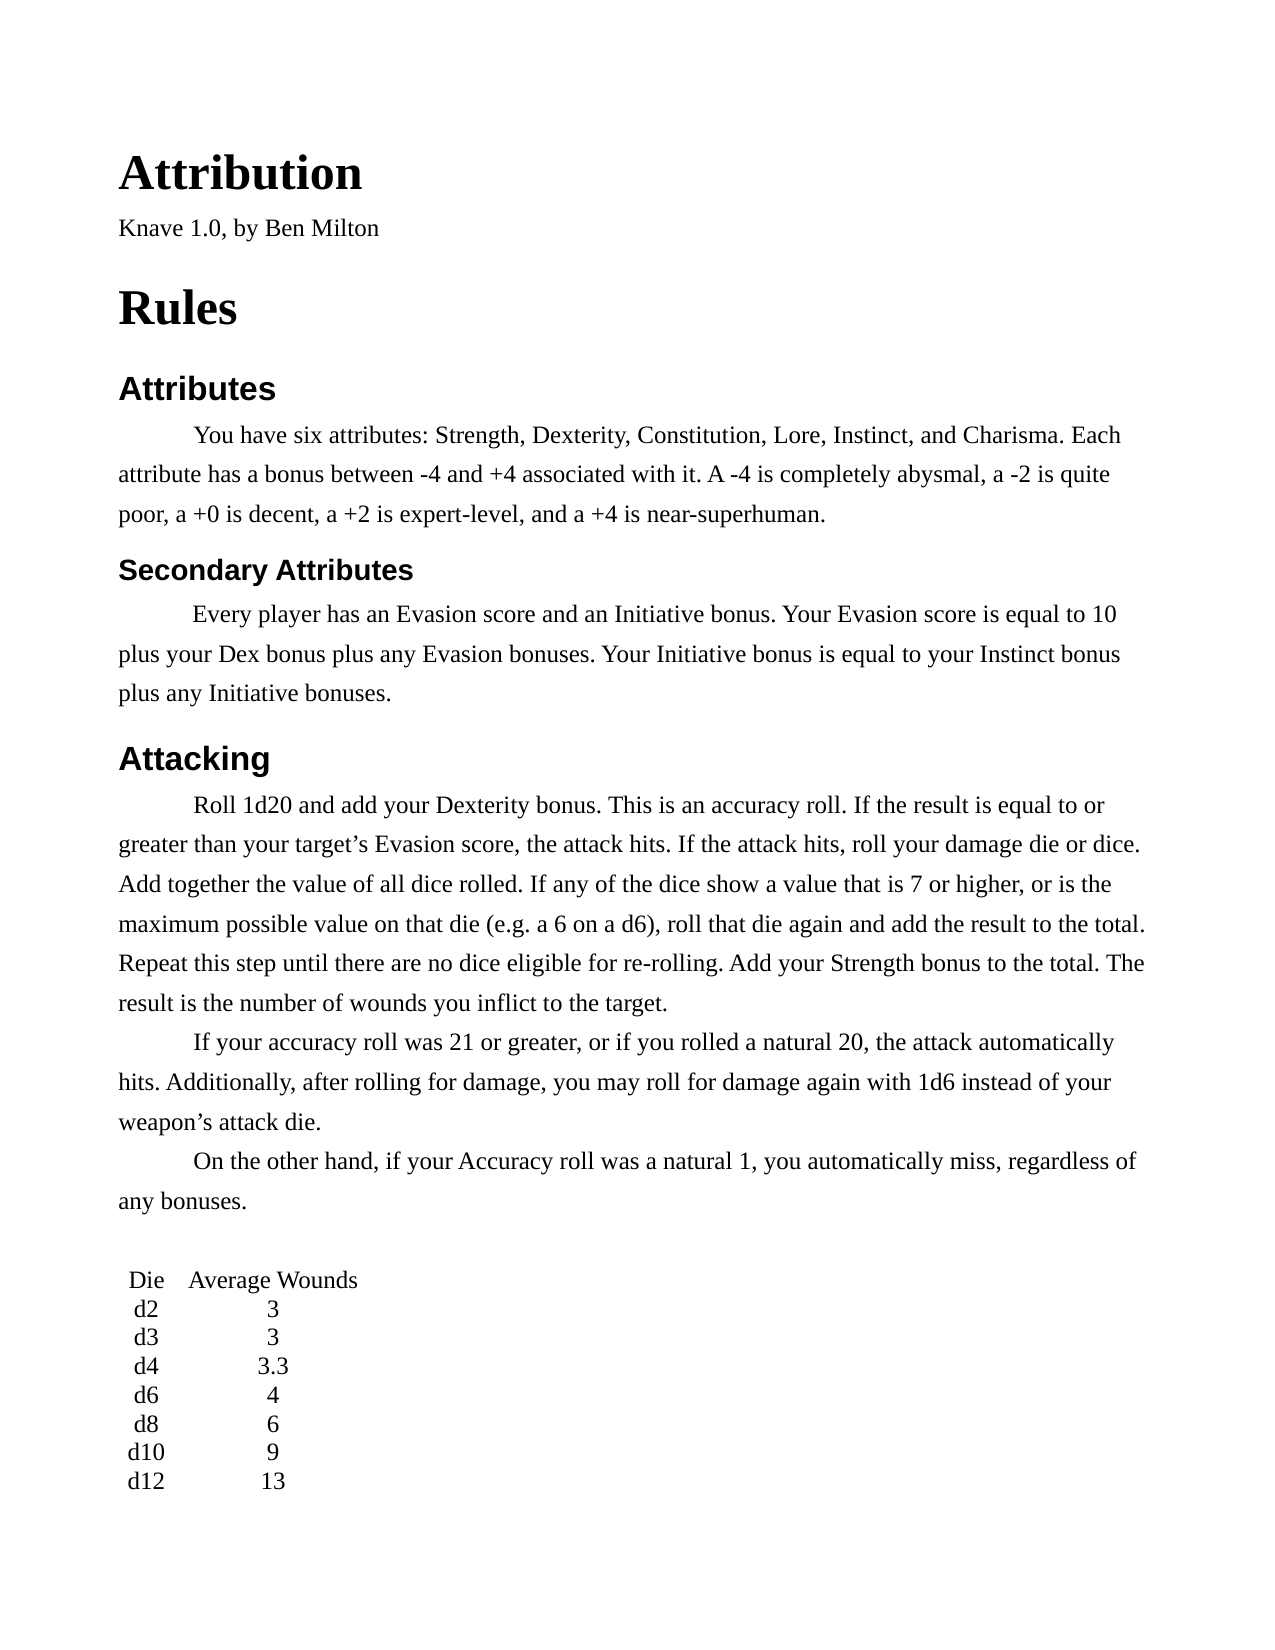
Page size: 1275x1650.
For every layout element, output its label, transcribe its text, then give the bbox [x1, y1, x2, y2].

text Roll 1d20 and add your Dexterity bonus. This is an accuracy roll. If the result is equal to or greater than your target’s Evasion score, the attack hits. If the attack hits, roll your damage die or dice. Add together the value of all dice rolled. If any of the dice show a value that is 7 or higher, or is the maximum possible value on that die (e.g. a 6 on a d6), roll that die again and add the result to the total. Repeat this step until there are no dice eligible for re-rolling. Add your Strength bonus to the total. The result is the number of wounds you inflict to the target. [118, 790, 1157, 1017]
table_cell d4 [118, 1351, 174, 1380]
subtitle Attacking [118, 739, 1157, 777]
text Knave 1.0, by Ben Milton [118, 213, 1157, 242]
text On the other hand, if your Accuracy roll was a natural 1, you automatically miss, regardless of any bonuses. [118, 1146, 1157, 1214]
text If your accuracy roll was 21 or greater, or if you rolled a natural 20, the attack automatically hits. Additionally, after rolling for damage, you may roll for damage again with 1d6 instead of your weapon’s attack die. [118, 1027, 1157, 1135]
text Every player has an Evasion score and an Initiative bonus. Your Evasion score is equal to 10 plus your Dex bonus plus any Evasion bonuses. Your Initiative bonus is equal to your Instinct bonus plus any Initiative bonuses. [118, 599, 1157, 707]
table_cell 3.3 [174, 1351, 371, 1380]
subtitle Attributes [118, 368, 1157, 407]
table_cell 3 [174, 1323, 371, 1351]
table_cell 9 [174, 1438, 371, 1466]
table_cell 4 [174, 1380, 371, 1409]
table_header Die [118, 1265, 174, 1294]
subtitle Rules [118, 278, 1157, 335]
text You have six attributes: Strength, Dexterity, Constitution, Lore, Instinct, and Charisma. Each attribute has a bonus between -4 and +4 associated with it. A -4 is completely abysmal, a -2 is quite poor, a +0 is decent, a +2 is expert-level, and a +4 is near-superhuman. [118, 420, 1157, 528]
table_cell 13 [174, 1466, 371, 1495]
table_cell 3 [174, 1294, 371, 1322]
table_cell d3 [118, 1323, 174, 1351]
table_cell d8 [118, 1409, 174, 1437]
table_cell d2 [118, 1294, 174, 1322]
subtitle Secondary Attributes [118, 553, 1157, 587]
table_cell 6 [174, 1409, 371, 1437]
table_cell d10 [118, 1438, 174, 1466]
subtitle Attribution [118, 143, 1157, 201]
table_cell d6 [118, 1380, 174, 1409]
table_header Average Wounds [174, 1265, 371, 1294]
table_cell d12 [118, 1466, 174, 1495]
